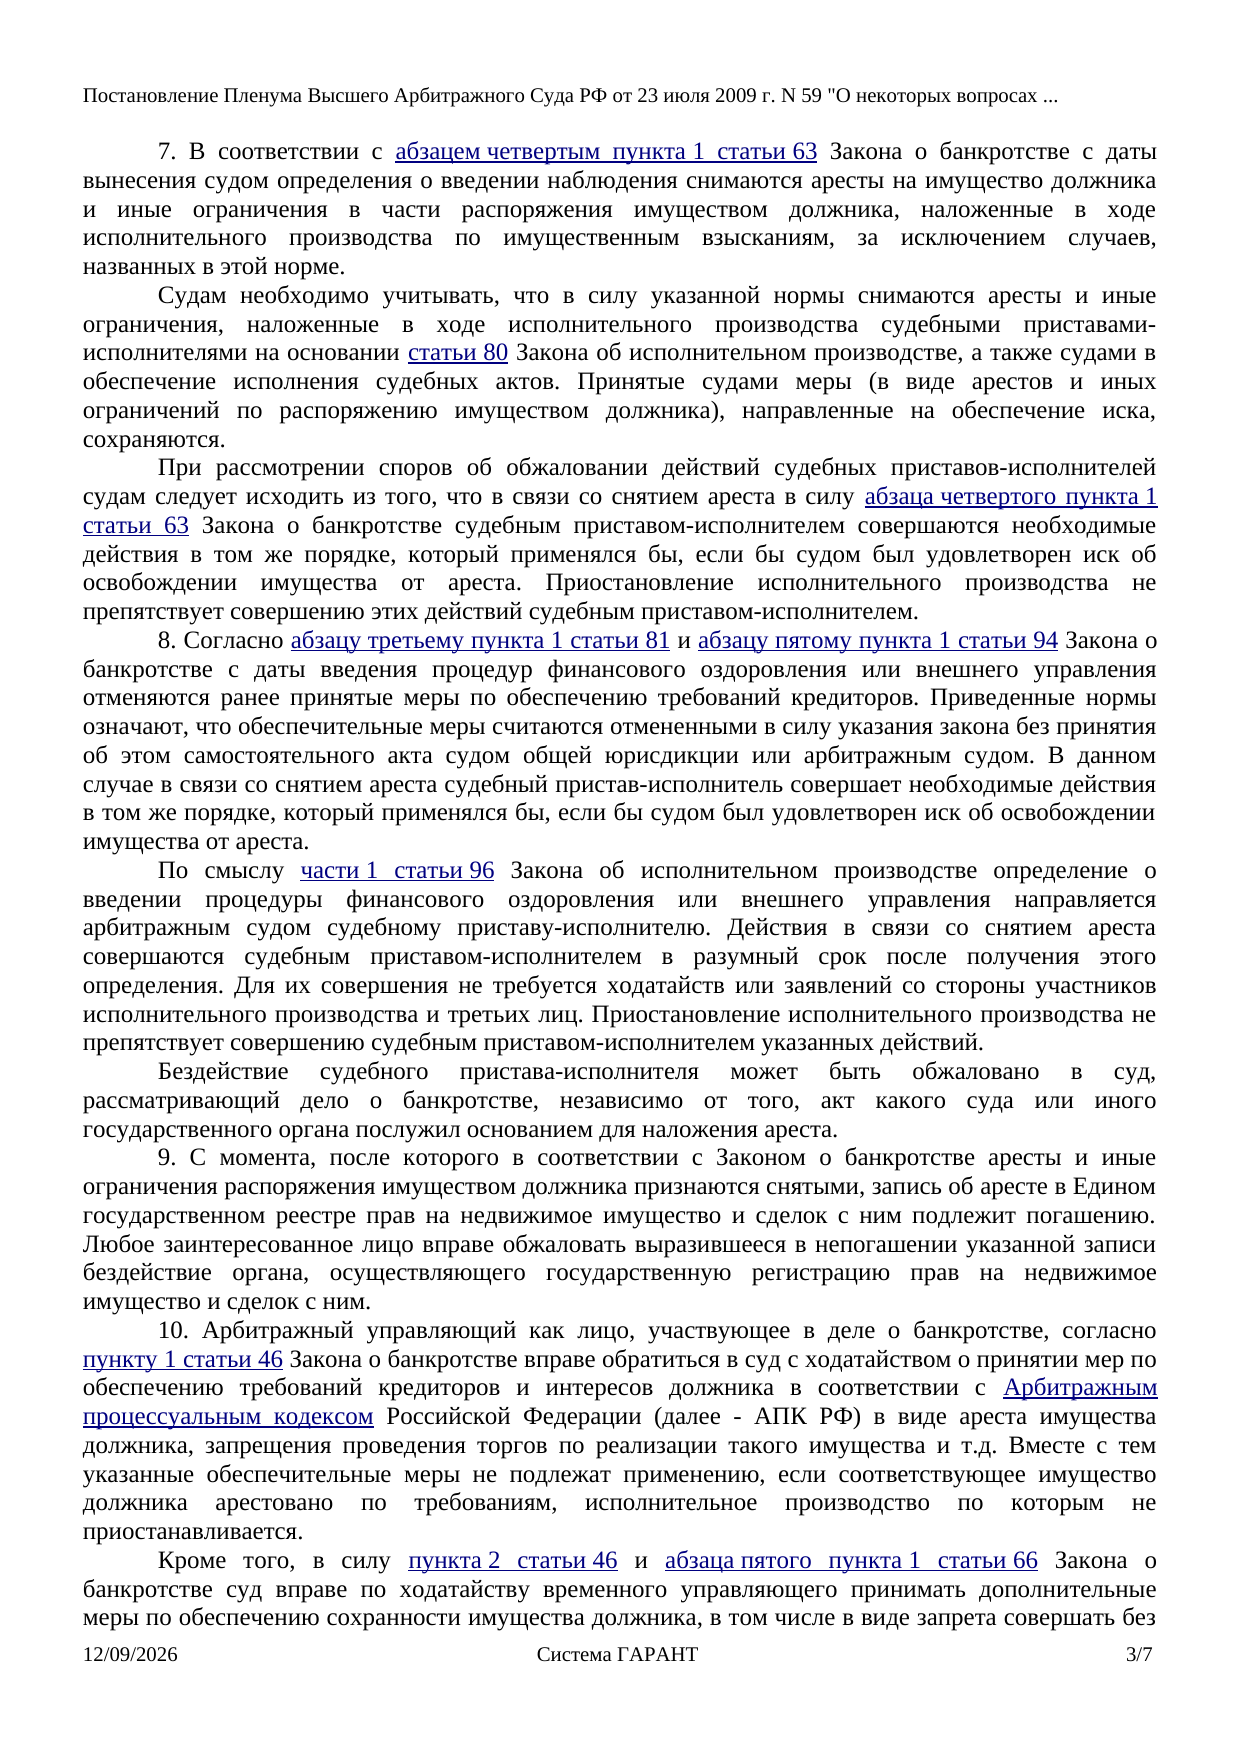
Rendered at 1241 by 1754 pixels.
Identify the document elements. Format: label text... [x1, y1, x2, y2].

text По смыслу части 1 статьи 96 Закона об исполнительном производстве определение о введении процедуры финансового оздоровления или внешнего управления направляется арбитражным судом судебному приставу-исполнителю. Действия в связи со снятием ареста совершаются судебным приставом-исполнителем в разумный срок после получения этого определения. Для их совершения не требуется ходатайств или заявлений со стороны участников исполнительного производства и третьих лиц. Приостановление исполнительного производства не препятствует совершению судебным приставом-исполнителем указанных действий. [83, 855, 1157, 1056]
text 9. С момента, после которого в соответствии с Законом о банкротстве аресты и иные ограничения распоряжения имуществом должника признаются снятыми, запись об аресте в Едином государственном реестре прав на недвижимое имущество и сделок с ним подлежит погашению. Любое заинтересованное лицо вправе обжаловать выразившееся в непогашении указанной записи бездействие органа, осуществляющего государственную регистрацию прав на недвижимое имущество и сделок с ним. [83, 1142, 1157, 1315]
text Судам необходимо учитывать, что в силу указанной нормы снимаются аресты и иные ограничения, наложенные в ходе исполнительного производства судебными приставами-исполнителями на основании статьи 80 Закона об исполнительном производстве, а также судами в обеспечение исполнения судебных актов. Принятые судами меры (в виде арестов и иных ограничений по распоряжению имуществом должника), направленные на обеспечение иска, сохраняются. [83, 280, 1157, 452]
text 10. Арбитражный управляющий как лицо, участвующее в деле о банкротстве, согласно пункту 1 статьи 46 Закона о банкротстве вправе обратиться в суд с ходатайством о принятии мер по обеспечению требований кредиторов и интересов должника в соответствии с Арбитражным процессуальным кодексом Российской Федерации (далее - АПК РФ) в виде ареста имущества должника, запрещения проведения торгов по реализации такого имущества и т.д. Вместе с тем указанные обеспечительные меры не подлежат применению, если соответствующее имущество должника арестовано по требованиям, исполнительное производство по которым не приостанавливается. [83, 1315, 1157, 1545]
text 7. В соответствии с абзацем четвертым пункта 1 статьи 63 Закона о банкротстве с даты вынесения судом определения о введении наблюдения снимаются аресты на имущество должника и иные ограничения в части распоряжения имуществом должника, наложенные в ходе исполнительного производства по имущественным взысканиям, за исключением случаев, названных в этой норме. [83, 136, 1157, 280]
text При рассмотрении споров об обжаловании действий судебных приставов-исполнителей судам следует исходить из того, что в связи со снятием ареста в силу абзаца четвертого пункта 1 статьи 63 Закона о банкротстве судебным приставом-исполнителем совершаются необходимые действия в том же порядке, который применялся бы, если бы судом был удовлетворен иск об освобождении имущества от ареста. Приостановление исполнительного производства не препятствует совершению этих действий судебным приставом-исполнителем. [83, 452, 1157, 625]
text 8. Согласно абзацу третьему пункта 1 статьи 81 и абзацу пятому пункта 1 статьи 94 Закона о банкротстве с даты введения процедур финансового оздоровления или внешнего управления отменяются ранее принятые меры по обеспечению требований кредиторов. Приведенные нормы означают, что обеспечительные меры считаются отмененными в силу указания закона без принятия об этом самостоятельного акта судом общей юрисдикции или арбитражным судом. В данном случае в связи со снятием ареста судебный пристав-исполнитель совершает необходимые действия в том же порядке, который применялся бы, если бы судом был удовлетворен иск об освобождении имущества от ареста. [83, 625, 1157, 855]
text Кроме того, в силу пункта 2 статьи 46 и абзаца пятого пункта 1 статьи 66 Закона о банкротстве суд вправе по ходатайству временного управляющего принимать дополнительные меры по обеспечению сохранности имущества должника, в том числе в виде запрета совершать без [83, 1545, 1157, 1631]
text Бездействие судебного пристава-исполнителя может быть обжаловано в суд, рассматривающий дело о банкротстве, независимо от того, акт какого суда или иного государственного органа послужил основанием для наложения ареста. [83, 1056, 1157, 1142]
